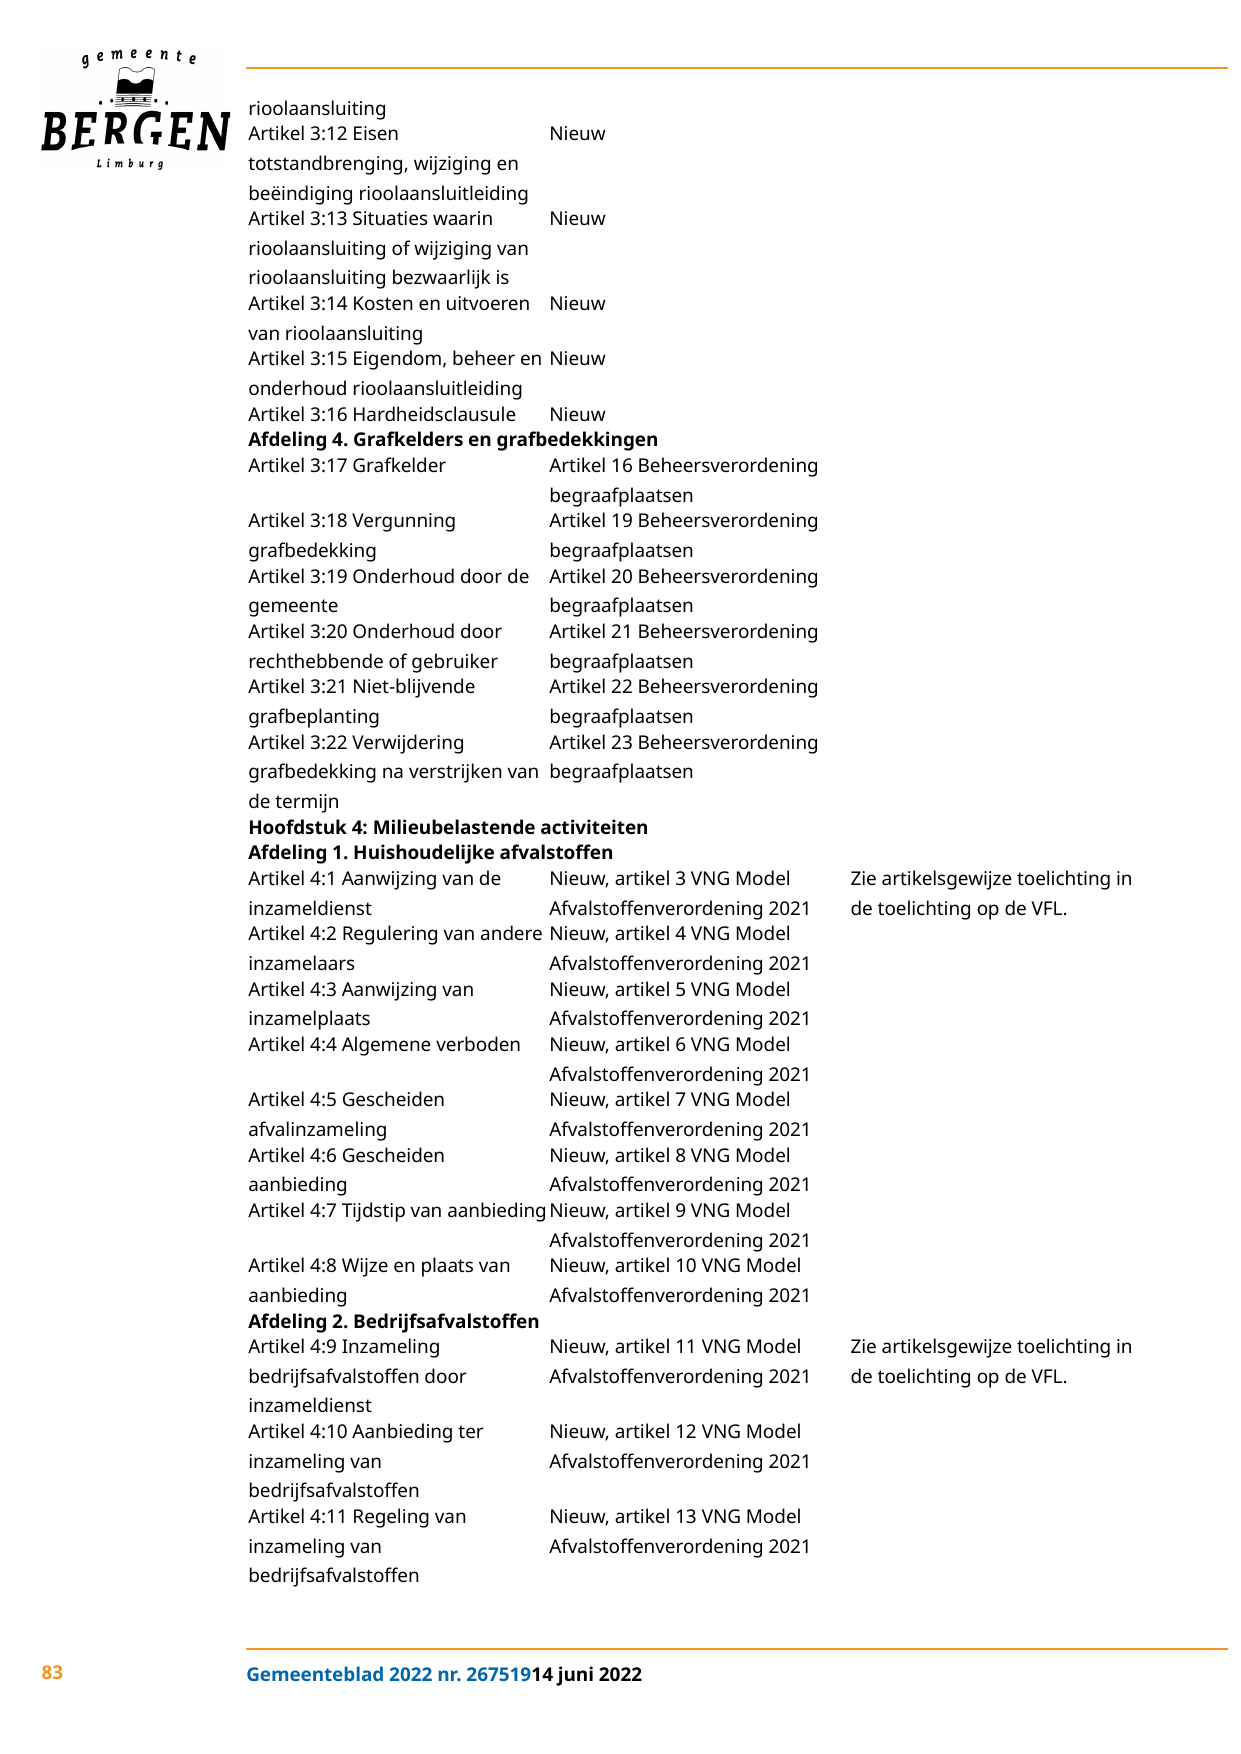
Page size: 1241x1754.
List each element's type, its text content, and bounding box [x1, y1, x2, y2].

table_cell Artikel 4:7 Tijdstip van aanbieding [248, 1197, 549, 1252]
table_cell Nieuw [549, 290, 850, 346]
table_cell Afdeling 4. Grafkelders en grafbedekkingen [248, 427, 1152, 452]
table_cell Artikel 19 Beheersverordening begraafplaatsen [549, 508, 850, 563]
table_cell Artikel 4:4 Algemene verboden [248, 1031, 549, 1087]
table_cell [549, 95, 850, 121]
table_cell Artikel 3:18 Vergunning grafbedekking [248, 508, 549, 563]
table_cell Artikel 21 Beheersverordening begraafplaatsen [549, 618, 850, 674]
table_cell Artikel 3:13 Situaties waarin rioolaansluiting of wijziging van rioolaansluiting bezwaarlijk is [248, 205, 549, 290]
table_cell Nieuw [549, 346, 850, 401]
table_cell Nieuw, artikel 9 VNG Model Afvalstoffenverordening 2021 [549, 1197, 850, 1252]
table_cell Artikel 4:6 Gescheiden aanbieding [248, 1142, 549, 1197]
table_cell Nieuw, artikel 4 VNG Model Afvalstoffenverordening 2021 [549, 921, 850, 976]
picture [41, 47, 231, 172]
table_cell Artikel 23 Beheersverordening begraafplaatsen [549, 729, 850, 814]
table_cell Artikel 4:1 Aanwijzing van de inzameldienst [248, 865, 549, 921]
table_cell [850, 674, 1152, 729]
table_cell Nieuw [549, 121, 850, 205]
table_cell [850, 508, 1152, 563]
table_cell Nieuw, artikel 6 VNG Model Afvalstoffenverordening 2021 [549, 1031, 850, 1087]
table_cell Artikel 3:21 Niet-blijvende grafbeplanting [248, 674, 549, 729]
table_cell [850, 95, 1152, 427]
table_cell Nieuw, artikel 12 VNG Model Afvalstoffenverordening 2021 [549, 1419, 850, 1503]
table_cell Artikel 4:9 Inzameling bedrijfsafvalstoffen door inzameldienst [248, 1334, 549, 1418]
table_cell Artikel 4:10 Aanbieding ter inzameling van bedrijfsafvalstoffen [248, 1419, 549, 1503]
table_cell Artikel 4:11 Regeling van inzameling van bedrijfsafvalstoffen [248, 1503, 549, 1588]
table_cell rioolaansluiting [248, 95, 549, 121]
table_cell Artikel 3:12 Eisen totstandbrenging, wijziging en beëindiging rioolaansluitleiding [248, 121, 549, 205]
table_cell Zie artikelsgewijze toelichting in de toelichting op de VFL. [850, 1334, 1152, 1588]
table_cell Artikel 3:16 Hardheidsclausule [248, 401, 549, 427]
table_cell [850, 729, 1152, 814]
table_cell Artikel 3:14 Kosten en uitvoeren van rioolaansluiting [248, 290, 549, 346]
table_cell Artikel 16 Beheersverordening begraafplaatsen [549, 453, 850, 508]
table_cell Nieuw [549, 401, 850, 427]
table_cell Artikel 3:22 Verwijdering grafbedekking na verstrijken van de termijn [248, 729, 549, 814]
table_cell Nieuw, artikel 8 VNG Model Afvalstoffenverordening 2021 [549, 1142, 850, 1197]
table_cell Artikel 3:20 Onderhoud door rechthebbende of gebruiker [248, 618, 549, 674]
table_cell Artikel 20 Beheersverordening begraafplaatsen [549, 563, 850, 618]
table_cell Nieuw, artikel 13 VNG Model Afvalstoffenverordening 2021 [549, 1503, 850, 1588]
table_cell Artikel 4:5 Gescheiden afvalinzameling [248, 1087, 549, 1142]
table_cell Nieuw, artikel 11 VNG Model Afvalstoffenverordening 2021 [549, 1334, 850, 1418]
table_cell Nieuw, artikel 10 VNG Model Afvalstoffenverordening 2021 [549, 1253, 850, 1308]
table_cell Artikel 4:3 Aanwijzing van inzamelplaats [248, 976, 549, 1031]
table_cell Zie artikelsgewijze toelichting in de toelichting op de VFL. [850, 865, 1152, 1308]
table_cell Afdeling 2. Bedrijfsafvalstoffen [248, 1308, 1152, 1333]
table_cell Nieuw, artikel 3 VNG Model Afvalstoffenverordening 2021 [549, 865, 850, 921]
table_cell Artikel 3:15 Eigendom, beheer en onderhoud rioolaansluitleiding [248, 346, 549, 401]
table_cell Afdeling 1. Huishoudelijke afvalstoffen [248, 840, 1152, 865]
table_cell Artikel 3:19 Onderhoud door de gemeente [248, 563, 549, 618]
table_cell Nieuw, artikel 5 VNG Model Afvalstoffenverordening 2021 [549, 976, 850, 1031]
table_cell Artikel 3:17 Grafkelder [248, 453, 549, 508]
table_cell [850, 453, 1152, 508]
table_cell Nieuw [549, 205, 850, 290]
table_cell Hoofdstuk 4: Milieubelastende activiteiten [248, 814, 1152, 839]
table_cell Artikel 4:8 Wijze en plaats van aanbieding [248, 1253, 549, 1308]
table_cell Artikel 22 Beheersverordening begraafplaatsen [549, 674, 850, 729]
table_cell Nieuw, artikel 7 VNG Model Afvalstoffenverordening 2021 [549, 1087, 850, 1142]
table_cell [850, 563, 1152, 618]
table_cell Artikel 4:2 Regulering van andere inzamelaars [248, 921, 549, 976]
table_cell [850, 618, 1152, 674]
